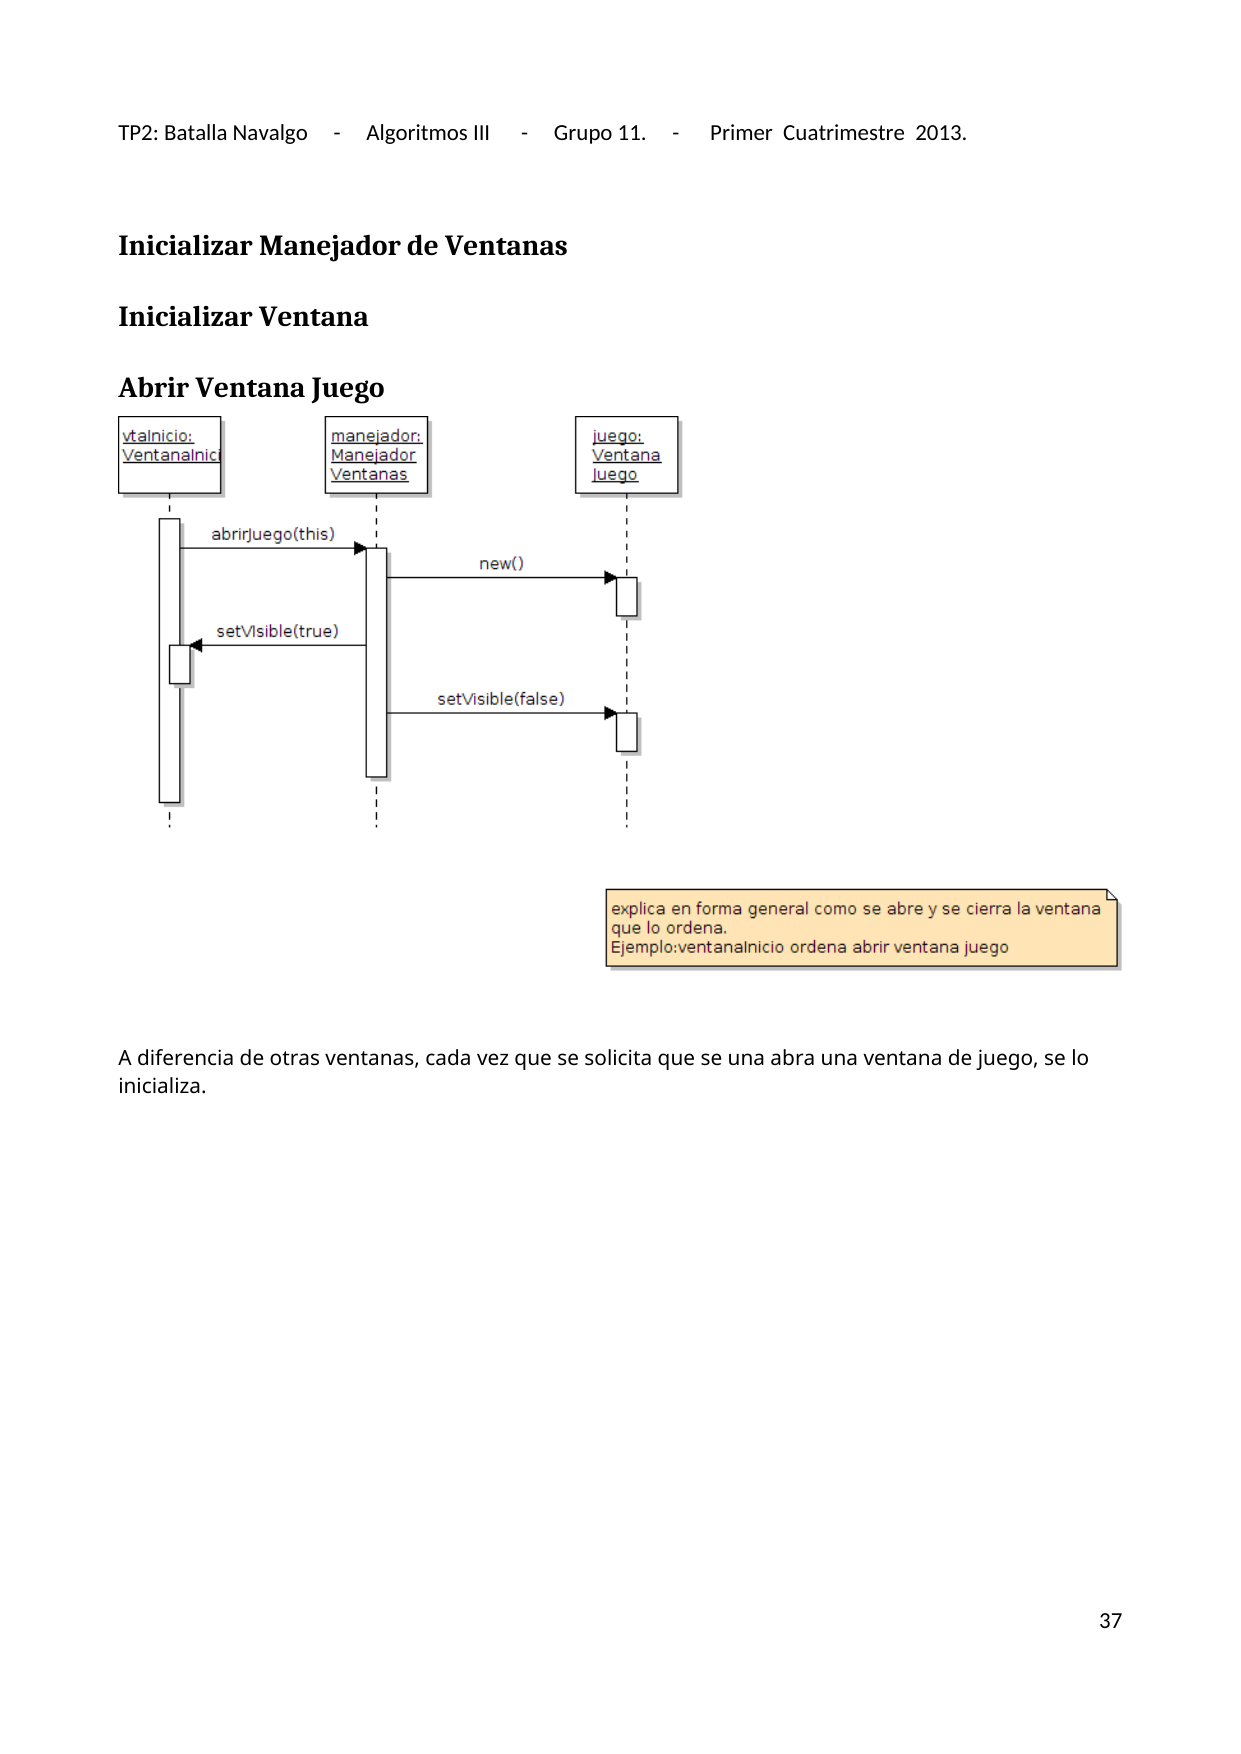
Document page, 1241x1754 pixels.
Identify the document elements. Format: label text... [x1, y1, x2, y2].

text Inicializar Ventana [118, 300, 1122, 333]
text Abrir Ventana Juego [118, 371, 1122, 404]
text Inicializar Manejador de Ventanas [118, 229, 1122, 262]
text A diferencia de otras ventanas, cada vez que se solicita que se una abra una ventana de juego, se lo inicializa. [118, 1043, 1122, 1099]
picture [118, 416, 1123, 972]
